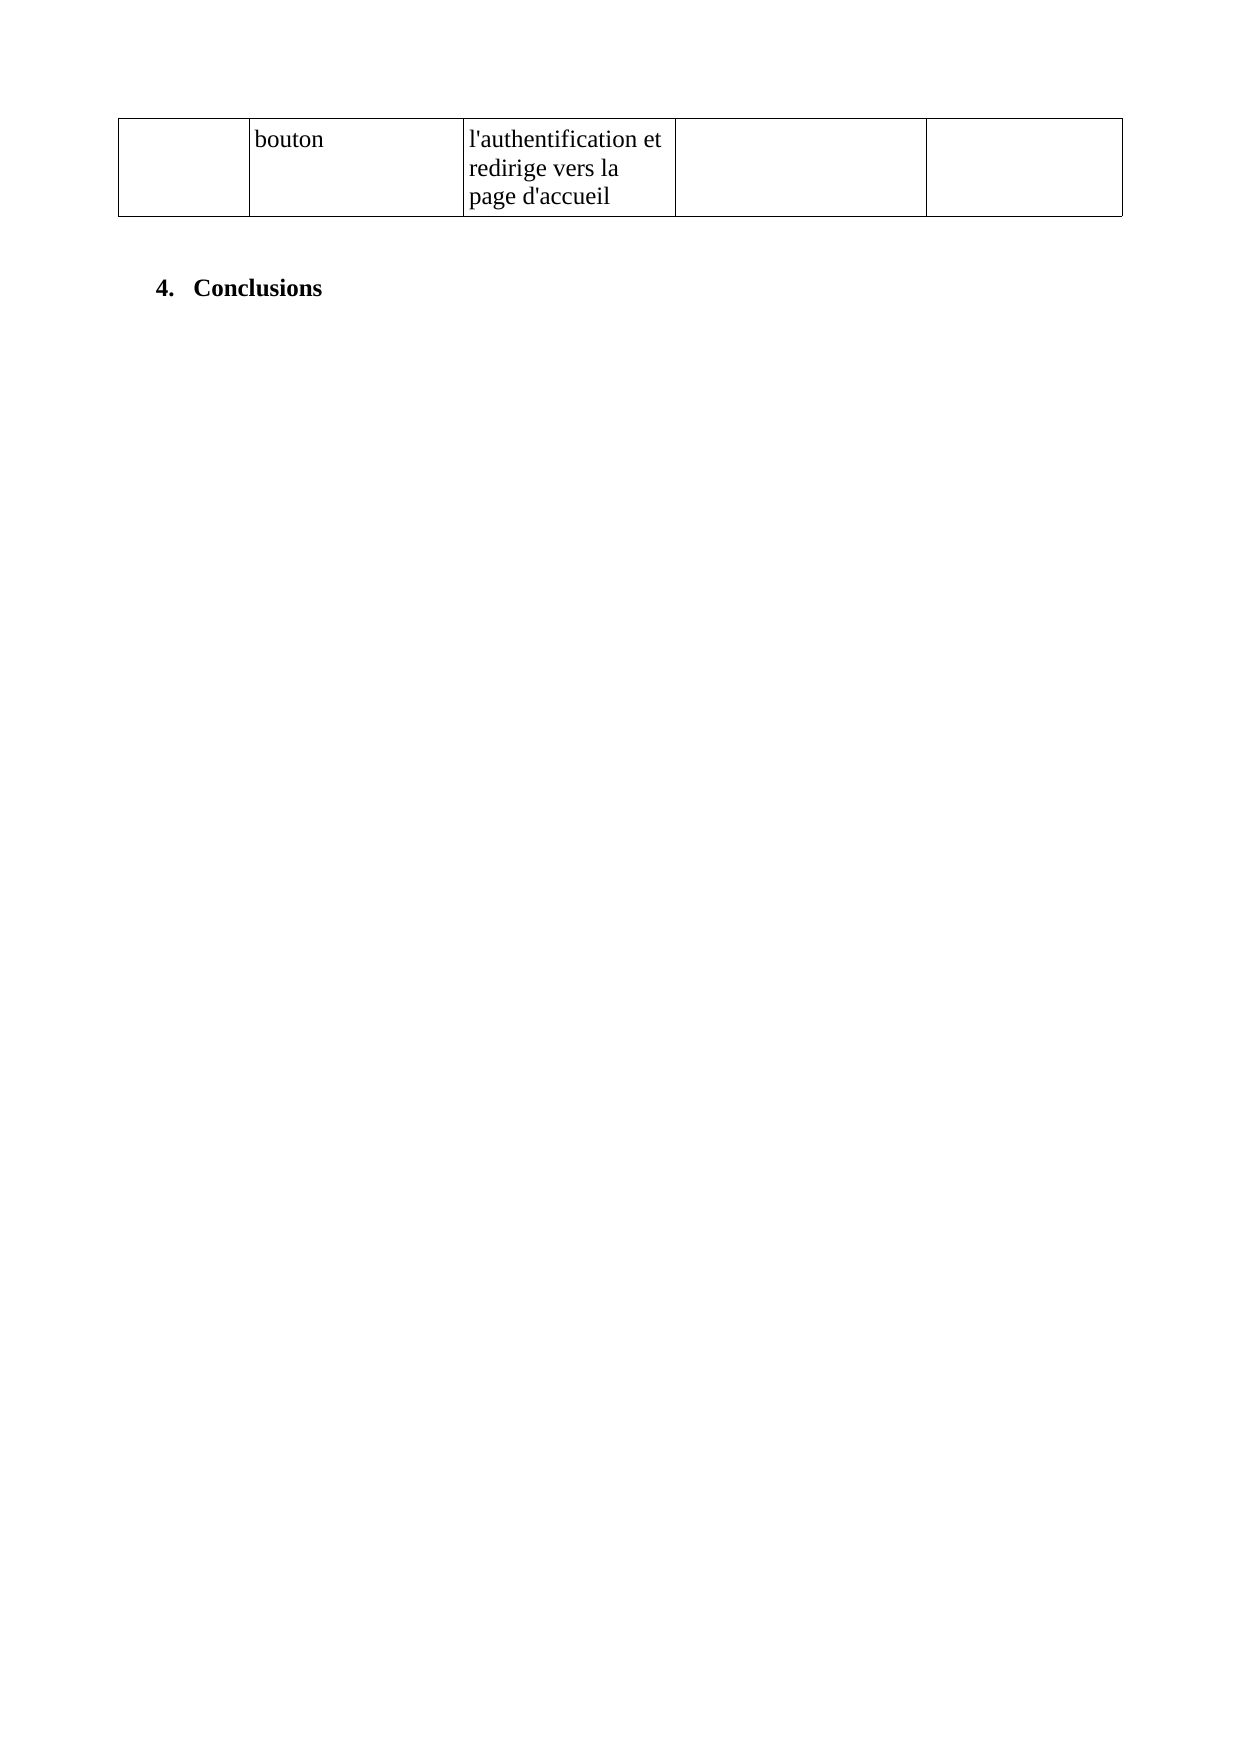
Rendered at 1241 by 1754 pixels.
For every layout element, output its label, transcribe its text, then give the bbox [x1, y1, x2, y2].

table_cell l'authentification et redirige vers la page d'accueil [464, 119, 675, 216]
table_cell [119, 119, 249, 216]
table_cell [676, 119, 926, 216]
table_cell [927, 119, 1122, 216]
table_cell bouton [250, 119, 463, 216]
list Conclusions [156, 273, 1122, 302]
